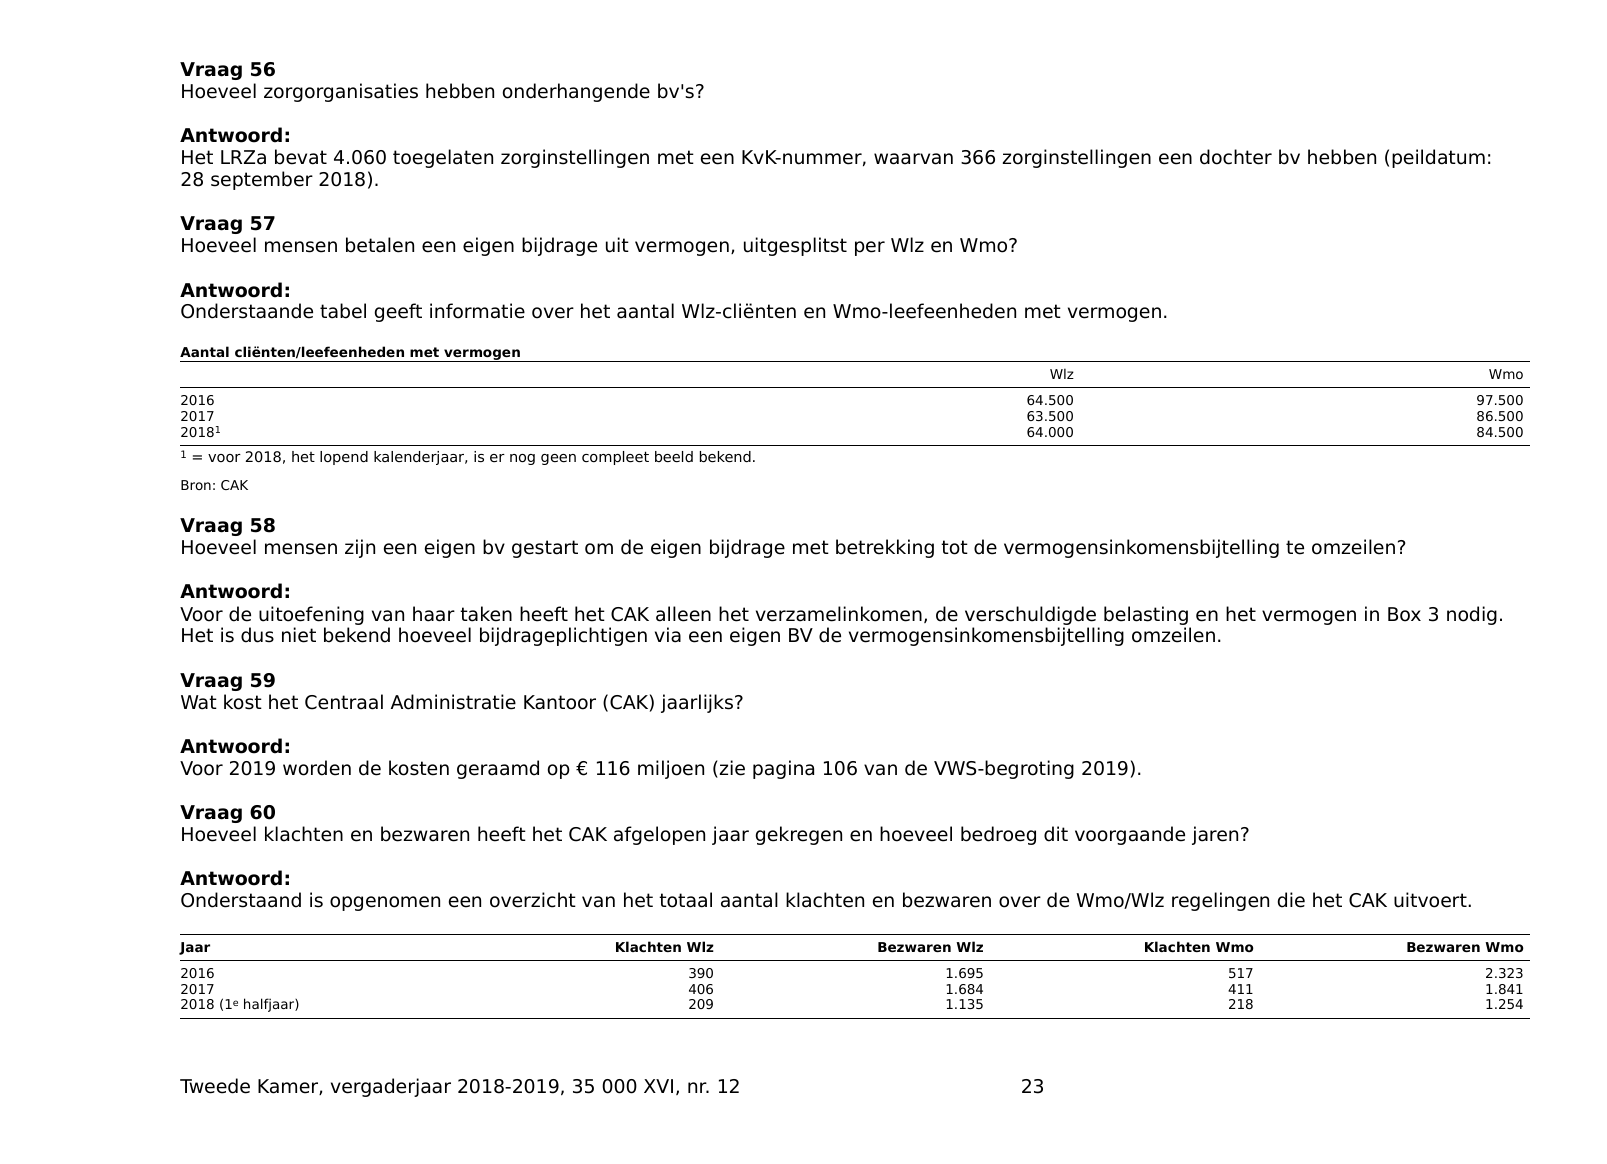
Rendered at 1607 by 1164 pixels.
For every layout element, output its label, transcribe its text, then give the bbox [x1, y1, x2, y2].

text Hoeveel zorgorganisaties hebben onderhangende bv's? [180, 81, 1529, 103]
table_header Klachten Wmo [990, 935, 1259, 960]
text Vraag 59 [180, 669, 1529, 692]
table_cell 84.500 [1080, 424, 1529, 445]
table_cell 1.135 [720, 997, 990, 1018]
table_cell Wlz [630, 362, 1080, 387]
text Voor 2019 worden de kosten geraamd op € 116 miljoen (zie pagina 106 van de VWS-begroting 2019). [180, 758, 1529, 780]
text Antwoord: [180, 868, 1529, 890]
text Hoeveel klachten en bezwaren heeft het CAK afgelopen jaar gekregen en hoeveel bedroeg dit voorgaande jaren? [180, 824, 1529, 846]
text Vraag 60 [180, 802, 1529, 824]
table_cell 2.323 [1260, 961, 1529, 981]
table_cell 2018 (1e halfjaar) [180, 997, 450, 1018]
table_header Aantal cliënten/leefeenheden met vermogen [180, 345, 1529, 361]
table_cell 2016 [180, 961, 450, 981]
table_cell [180, 362, 630, 387]
table_cell 390 [450, 961, 720, 981]
table_cell 2016 [180, 388, 630, 409]
text Vraag 57 [180, 213, 1529, 235]
table_cell 64.500 [630, 388, 1080, 409]
table_cell Wmo [1080, 362, 1529, 387]
text Hoeveel mensen betalen een eigen bijdrage uit vermogen, uitgesplitst per Wlz en Wmo? [180, 235, 1529, 257]
text Wat kost het Centraal Administratie Kantoor (CAK) jaarlijks? [180, 692, 1529, 713]
text Antwoord: [180, 736, 1529, 758]
text Vraag 58 [180, 515, 1529, 537]
text Het LRZa bevat 4.060 toegelaten zorginstellingen met een KvK-nummer, waarvan 366 zorginstellingen een dochter bv hebben (peildatum: 28 september 2018). [180, 147, 1529, 191]
text Onderstaande tabel geeft informatie over het aantal Wlz-cliënten en Wmo-leefeenheden met vermogen. [180, 301, 1529, 323]
table_cell 1.695 [720, 961, 990, 981]
table_header Klachten Wlz [450, 935, 720, 960]
table_cell 2017 [180, 409, 630, 424]
text Antwoord: [180, 581, 1529, 603]
table_header Bezwaren Wmo [1260, 935, 1529, 960]
table_header Jaar [180, 935, 450, 960]
text Onderstaand is opgenomen een overzicht van het totaal aantal klachten en bezwaren over de Wmo/Wlz regelingen die het CAK uitvoert. [180, 890, 1529, 912]
table_cell 1.254 [1260, 997, 1529, 1018]
table_cell 1.841 [1260, 981, 1529, 997]
table_cell 2017 [180, 981, 450, 997]
table_cell 209 [450, 997, 720, 1018]
table_cell 20181 [180, 424, 630, 445]
table_cell 64.000 [630, 424, 1080, 445]
text Antwoord: [180, 279, 1529, 301]
table_header Bezwaren Wlz [720, 935, 990, 960]
text Antwoord: [180, 125, 1529, 147]
table_cell 411 [990, 981, 1259, 997]
table_cell 86.500 [1080, 409, 1529, 424]
table_cell 218 [990, 997, 1259, 1018]
text Hoeveel mensen zijn een eigen bv gestart om de eigen bijdrage met betrekking tot de vermogensinkomensbijtelling te omzeilen? [180, 537, 1529, 559]
table_cell 97.500 [1080, 388, 1529, 409]
text Voor de uitoefening van haar taken heeft het CAK alleen het verzamelinkomen, de verschuldigde belasting en het vermogen in Box 3 nodig. Het is dus niet bekend hoeveel bijdrageplichtigen via een eigen BV de vermogensinkomensbijtelling omzeilen. [180, 603, 1529, 647]
table_cell 406 [450, 981, 720, 997]
table_cell 63.500 [630, 409, 1080, 424]
table_cell 517 [990, 961, 1259, 981]
table_cell 1 = voor 2018, het lopend kalenderjaar, is er nog geen compleet beeld bekend. Bron: CAK [180, 446, 1529, 493]
text Vraag 56 [180, 59, 1529, 81]
table_cell 1.684 [720, 981, 990, 997]
